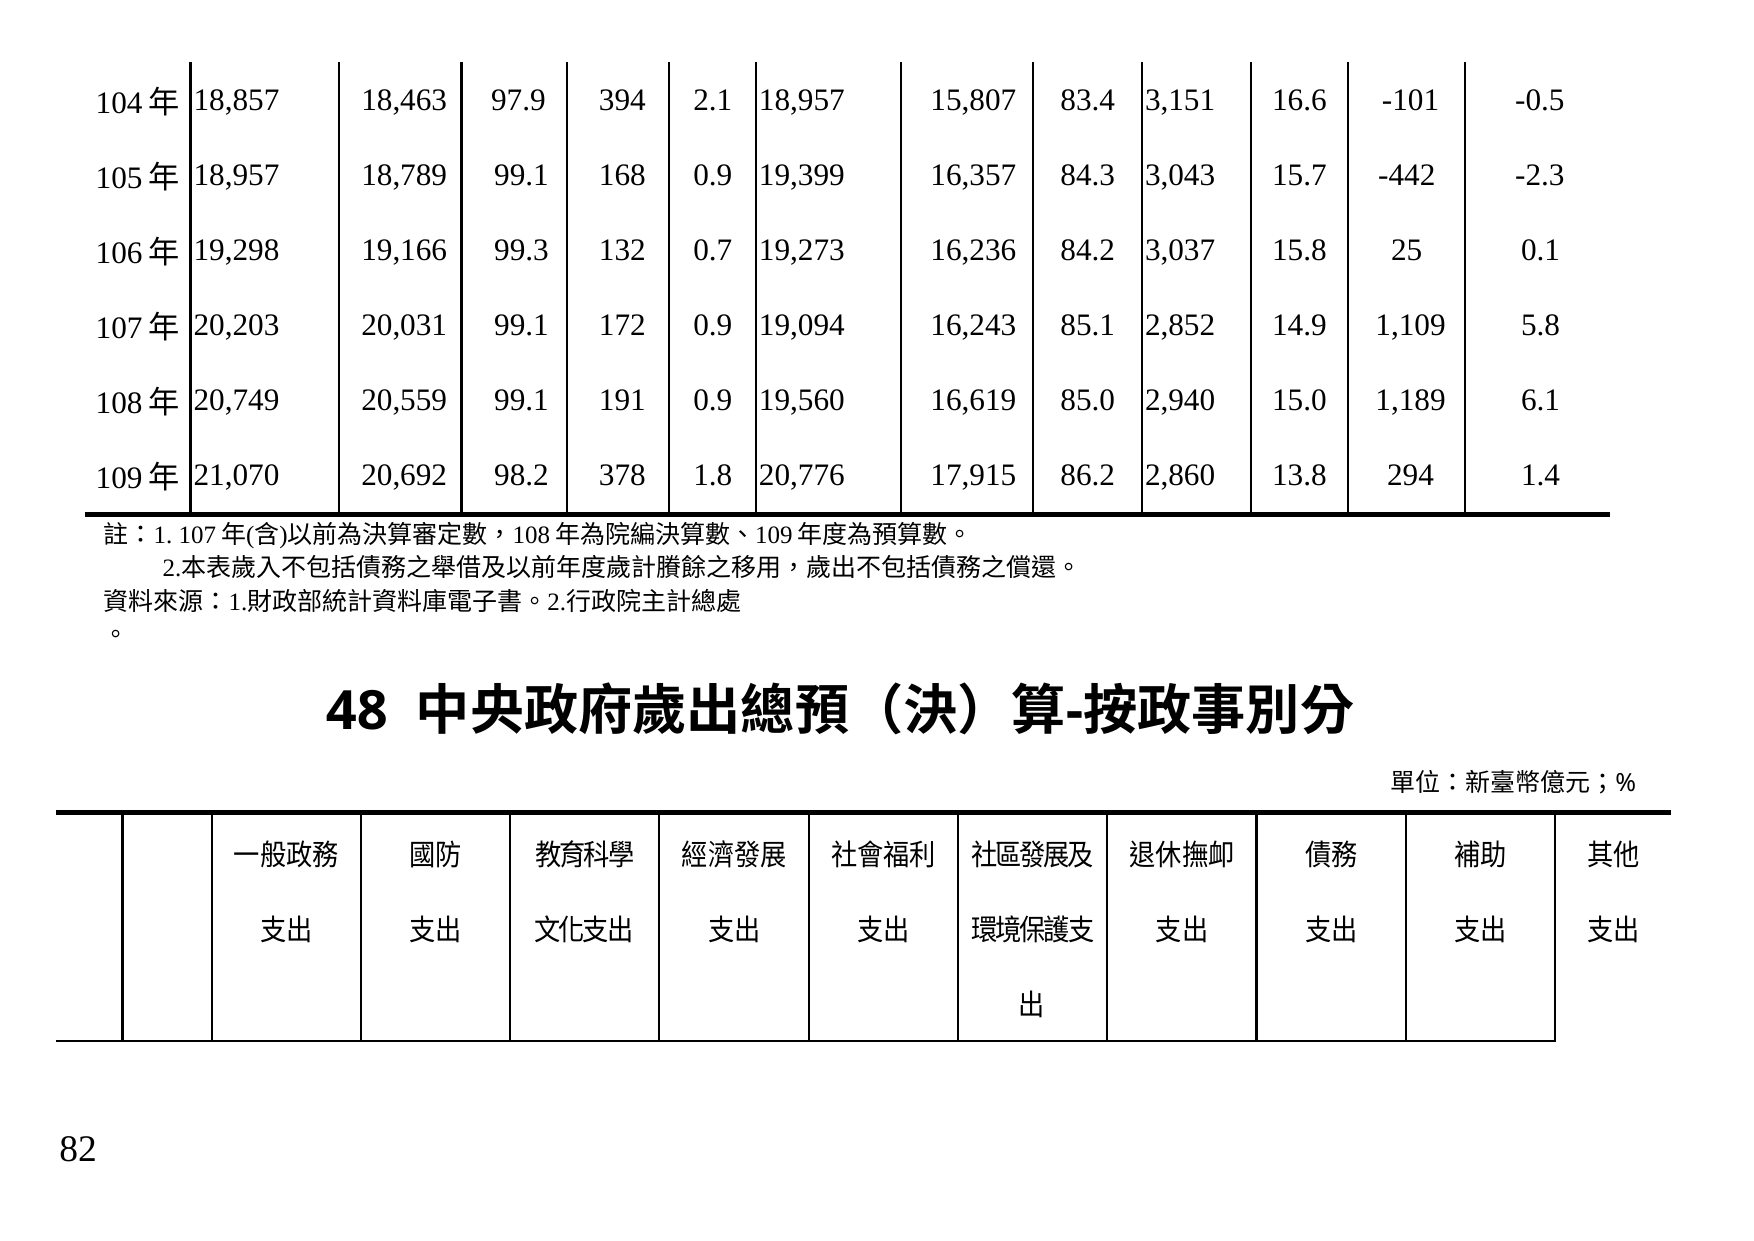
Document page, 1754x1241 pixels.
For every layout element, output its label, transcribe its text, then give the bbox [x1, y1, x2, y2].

table_cell 20,749 [192, 362, 338, 437]
table_cell 1,189 [1349, 362, 1464, 437]
table_cell 2,852 [1143, 287, 1250, 362]
table_cell -2.3 [1466, 137, 1610, 212]
table_cell 0.9 [670, 362, 755, 437]
table_cell 172 [568, 287, 668, 362]
table_cell 107年 [85, 287, 189, 362]
text 註：1. 107年(含)以前為決算審定數，108年為院編決算數、109年度為預算數。 [103, 517, 1624, 550]
table_cell 132 [568, 212, 668, 287]
table_cell 98.2 [463, 437, 566, 512]
subtitle 48 中央政府歲出總預（決）算-按政事別分 [29, 650, 1636, 762]
table_cell 1.4 [1466, 437, 1610, 512]
table_header 經濟發展 支出 [660, 815, 808, 1040]
table_cell 99.1 [463, 287, 566, 362]
table_cell 85.0 [1034, 362, 1141, 437]
table_header 國防 支出 [362, 815, 509, 1040]
table_cell 19,399 [757, 137, 900, 212]
table_cell 20,776 [757, 437, 900, 512]
table_cell 191 [568, 362, 668, 437]
text 資料來源：1.財政部統計資料庫電子書。2.行政院主計總處 [103, 583, 1624, 617]
table_cell 86.2 [1034, 437, 1141, 512]
table_cell 2.1 [670, 62, 755, 137]
table_cell 3,043 [1143, 137, 1250, 212]
table_cell 105年 [85, 137, 189, 212]
table_cell 83.4 [1034, 62, 1141, 137]
table_cell 378 [568, 437, 668, 512]
table_cell 13.8 [1252, 437, 1347, 512]
table_cell 16,236 [902, 212, 1032, 287]
table_cell 19,560 [757, 362, 900, 437]
table_cell 14.9 [1252, 287, 1347, 362]
table_cell 0.9 [670, 137, 755, 212]
table_cell 18,463 [340, 62, 460, 137]
table_cell 16,357 [902, 137, 1032, 212]
text 單位：新臺幣億元；% [59, 762, 1636, 799]
table_cell 16,243 [902, 287, 1032, 362]
table_cell 19,094 [757, 287, 900, 362]
table_cell 16,619 [902, 362, 1032, 437]
table_header 補助 支出 [1407, 815, 1554, 1040]
table_cell 1,109 [1349, 287, 1464, 362]
table_cell 18,957 [757, 62, 900, 137]
table_cell 25 [1349, 212, 1464, 287]
table_cell 104年 [85, 62, 189, 137]
table_cell 0.7 [670, 212, 755, 287]
table_cell 17,915 [902, 437, 1032, 512]
table_cell 20,203 [192, 287, 338, 362]
table_header 總計 [124, 815, 211, 1040]
table_cell 5.8 [1466, 287, 1610, 362]
table_cell 18,857 [192, 62, 338, 137]
table_cell 20,031 [340, 287, 460, 362]
table_cell 18,957 [192, 137, 338, 212]
table_cell 15.8 [1252, 212, 1347, 287]
text 2.本表歲入不包括債務之舉借及以前年度歲計賸餘之移用，歲出不包括債務之償還。 [149, 550, 1624, 583]
table_cell -442 [1349, 137, 1464, 212]
table_cell 84.2 [1034, 212, 1141, 287]
table_cell 85.1 [1034, 287, 1141, 362]
table_cell 19,166 [340, 212, 460, 287]
table_cell 294 [1349, 437, 1464, 512]
table_cell 0.9 [670, 287, 755, 362]
text 。 [103, 617, 1624, 650]
table_header 一般政務 支出 [213, 815, 360, 1040]
table_header 債務 支出 [1258, 815, 1405, 1040]
table_header 退休撫卹 支出 [1108, 815, 1255, 1040]
table_header 社會福利 支出 [810, 815, 957, 1040]
table_header 年度 [56, 815, 121, 1040]
table_cell 20,559 [340, 362, 460, 437]
table_cell 84.3 [1034, 137, 1141, 212]
table_cell 16.6 [1252, 62, 1347, 137]
table_cell 21,070 [192, 437, 338, 512]
table_cell 97.9 [463, 62, 566, 137]
table_cell 2,860 [1143, 437, 1250, 512]
table_cell 108年 [85, 362, 189, 437]
table_cell 19,298 [192, 212, 338, 287]
table_cell 2,940 [1143, 362, 1250, 437]
table_cell -0.5 [1466, 62, 1610, 137]
table_cell 168 [568, 137, 668, 212]
table_cell 15.0 [1252, 362, 1347, 437]
table_cell 15.7 [1252, 137, 1347, 212]
table_cell 99.3 [463, 212, 566, 287]
table_cell 6.1 [1466, 362, 1610, 437]
table_cell 1.8 [670, 437, 755, 512]
table_cell -101 [1349, 62, 1464, 137]
table_cell 3,037 [1143, 212, 1250, 287]
table_cell 394 [568, 62, 668, 137]
table_cell 99.1 [463, 137, 566, 212]
table_cell 109年 [85, 437, 189, 512]
table_header 其他 支出 [1556, 815, 1671, 1040]
table_cell 19,273 [757, 212, 900, 287]
table_cell 0.1 [1466, 212, 1610, 287]
table_cell 20,692 [340, 437, 460, 512]
table_cell 18,789 [340, 137, 460, 212]
table_header 社區發展及 環境保護支出 [959, 815, 1106, 1040]
table_cell 106年 [85, 212, 189, 287]
table_cell 99.1 [463, 362, 566, 437]
table_cell 15,807 [902, 62, 1032, 137]
table_cell 3,151 [1143, 62, 1250, 137]
table_header 教育科學 文化支出 [511, 815, 658, 1040]
